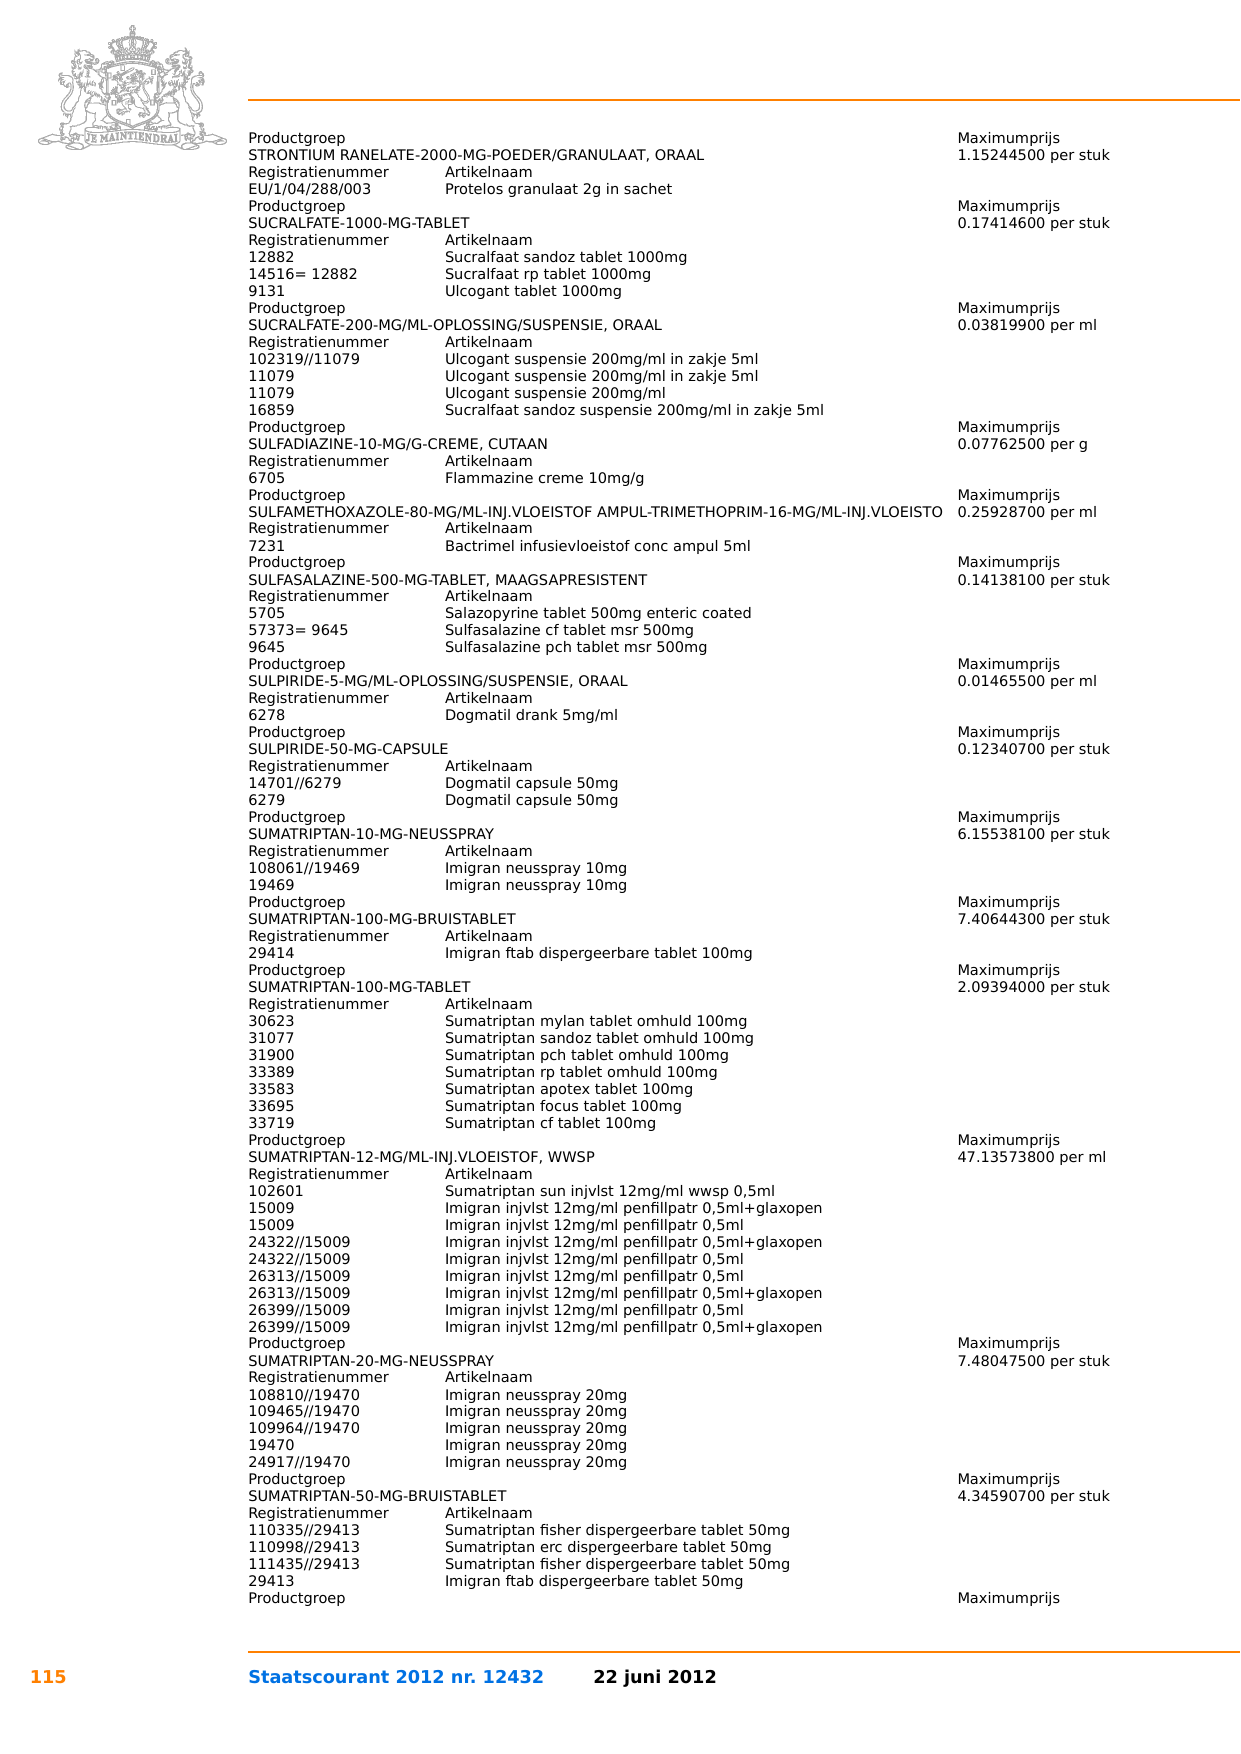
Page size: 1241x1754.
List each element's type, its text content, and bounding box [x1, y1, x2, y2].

table_cell 57373= 9645 [248, 622, 439, 639]
table_cell [951, 1234, 1163, 1251]
table_cell 1.15244500 per stuk [951, 147, 1163, 164]
table_cell [439, 1471, 951, 1488]
table_cell Registratienummer [248, 1166, 439, 1183]
table_cell 0.12340700 per stuk [951, 741, 1163, 758]
table_cell Maximumprijs [951, 130, 1163, 147]
table_cell Sumatriptan pch tablet omhuld 100mg [439, 1047, 951, 1064]
table_cell 29413 [248, 1573, 439, 1590]
table_cell Artikelnaam [439, 453, 951, 469]
table_cell Imigran neusspray 20mg [439, 1403, 951, 1420]
table_cell Imigran injvlst 12mg/ml penfillpatr 0,5ml [439, 1251, 951, 1267]
table_cell [951, 453, 1163, 469]
table_cell Ulcogant tablet 1000mg [439, 283, 951, 300]
table_cell SUMATRIPTAN-50-MG-BRUISTABLET [248, 1488, 951, 1505]
table_cell [951, 1522, 1163, 1539]
table_cell Registratienummer [248, 520, 439, 537]
table_cell [439, 130, 951, 147]
table_cell Maximumprijs [951, 554, 1163, 571]
table_cell Registratienummer [248, 758, 439, 775]
table_cell Maximumprijs [951, 656, 1163, 673]
table_cell [951, 1454, 1163, 1471]
table_cell 16859 [248, 402, 439, 418]
table_cell Salazopyrine tablet 500mg enteric coated [439, 605, 951, 622]
table_cell Maximumprijs [951, 486, 1163, 503]
table_cell [439, 809, 951, 826]
table_cell [951, 1403, 1163, 1420]
table_cell [439, 419, 951, 436]
table_cell Registratienummer [248, 690, 439, 707]
table_cell [951, 588, 1163, 605]
table_cell [951, 1556, 1163, 1573]
table_cell 33583 [248, 1081, 439, 1098]
table_cell Registratienummer [248, 164, 439, 181]
table_cell 0.17414600 per stuk [951, 215, 1163, 232]
table_cell Artikelnaam [439, 690, 951, 707]
table_cell 0.01465500 per ml [951, 673, 1163, 690]
table_cell 19470 [248, 1437, 439, 1454]
table_cell Imigran neusspray 10mg [439, 877, 951, 894]
table_cell [951, 283, 1163, 300]
table_cell Sumatriptan focus tablet 100mg [439, 1098, 951, 1115]
table_cell Productgroep [248, 1590, 439, 1607]
table_cell [951, 639, 1163, 656]
table_cell 6278 [248, 707, 439, 724]
table_cell Imigran ftab dispergeerbare tablet 50mg [439, 1573, 951, 1590]
table_cell Sumatriptan apotex tablet 100mg [439, 1081, 951, 1098]
table_cell Imigran neusspray 20mg [439, 1454, 951, 1471]
table_cell [951, 164, 1163, 181]
table_cell 9645 [248, 639, 439, 656]
table_cell 0.03819900 per ml [951, 317, 1163, 334]
table_cell 102601 [248, 1183, 439, 1199]
table_cell 33695 [248, 1098, 439, 1115]
table_cell [951, 1251, 1163, 1267]
table_cell 15009 [248, 1200, 439, 1217]
table_cell 33389 [248, 1064, 439, 1081]
table_cell 26313//15009 [248, 1268, 439, 1284]
table_cell [951, 1217, 1163, 1233]
table_cell Productgroep [248, 962, 439, 979]
table_cell SUCRALFATE-1000-MG-TABLET [248, 215, 951, 232]
table_cell [951, 996, 1163, 1013]
table_cell 14516= 12882 [248, 266, 439, 283]
table_cell STRONTIUM RANELATE-2000-MG-POEDER/GRANULAAT, ORAAL [248, 147, 951, 164]
table_cell Productgroep [248, 1335, 439, 1352]
table_cell Productgroep [248, 130, 439, 147]
table_cell 30623 [248, 1013, 439, 1030]
table_cell [951, 266, 1163, 283]
table_cell Imigran injvlst 12mg/ml penfillpatr 0,5ml+glaxopen [439, 1200, 951, 1217]
table_cell [951, 877, 1163, 894]
table_cell 26399//15009 [248, 1319, 439, 1335]
table_cell 47.13573800 per ml [951, 1149, 1163, 1166]
table_cell [439, 656, 951, 673]
table_cell [951, 1386, 1163, 1403]
table_cell Sumatriptan sandoz tablet omhuld 100mg [439, 1030, 951, 1047]
table_cell [951, 334, 1163, 351]
table_cell Productgroep [248, 724, 439, 741]
table_cell 33719 [248, 1115, 439, 1132]
table_cell Sumatriptan sun injvlst 12mg/ml wwsp 0,5ml [439, 1183, 951, 1199]
picture [38, 25, 227, 150]
table_cell Ulcogant suspensie 200mg/ml in zakje 5ml [439, 368, 951, 384]
table_cell [951, 351, 1163, 368]
table_cell Sucralfaat sandoz tablet 1000mg [439, 249, 951, 266]
table_cell 11079 [248, 368, 439, 384]
table_cell SUMATRIPTAN-10-MG-NEUSSPRAY [248, 826, 951, 843]
table_cell [951, 843, 1163, 860]
table_cell Productgroep [248, 809, 439, 826]
table_cell Protelos granulaat 2g in sachet [439, 181, 951, 198]
table_cell [951, 928, 1163, 945]
table_cell [951, 385, 1163, 402]
table_cell Dogmatil capsule 50mg [439, 775, 951, 792]
table_cell [951, 1573, 1163, 1590]
table_cell Productgroep [248, 300, 439, 317]
table_cell [951, 1047, 1163, 1064]
table_cell 6.15538100 per stuk [951, 826, 1163, 843]
table_cell Sucralfaat sandoz suspensie 200mg/ml in zakje 5ml [439, 402, 951, 418]
table_cell Maximumprijs [951, 198, 1163, 215]
table_cell Productgroep [248, 198, 439, 215]
table_cell Sucralfaat rp tablet 1000mg [439, 266, 951, 283]
table_cell Imigran ftab dispergeerbare tablet 100mg [439, 945, 951, 962]
table_cell Sumatriptan fisher dispergeerbare tablet 50mg [439, 1556, 951, 1573]
table_cell Artikelnaam [439, 758, 951, 775]
table_cell SULFAMETHOXAZOLE-80-MG/ML-INJ.VLOEISTOF AMPUL-TRIMETHOPRIM-16-MG/ML-INJ.VLOEISTO [248, 504, 951, 520]
table_cell [439, 1335, 951, 1352]
table_cell 0.14138100 per stuk [951, 571, 1163, 588]
table_cell [439, 962, 951, 979]
table_cell [951, 1285, 1163, 1301]
table_cell [951, 1301, 1163, 1318]
table_cell Artikelnaam [439, 334, 951, 351]
table_cell 11079 [248, 385, 439, 402]
table_cell [951, 249, 1163, 266]
table_cell [951, 945, 1163, 962]
table_cell [439, 554, 951, 571]
table_cell 0.25928700 per ml [951, 504, 1163, 520]
table_cell 7.40644300 per stuk [951, 911, 1163, 928]
table_cell Registratienummer [248, 1369, 439, 1386]
table_cell [439, 300, 951, 317]
table_cell [439, 1590, 951, 1607]
table_cell 24322//15009 [248, 1234, 439, 1251]
table_cell [951, 622, 1163, 639]
table_cell Maximumprijs [951, 300, 1163, 317]
table_cell 108061//19469 [248, 860, 439, 877]
table_cell [951, 1013, 1163, 1030]
table_cell 12882 [248, 249, 439, 266]
table_cell 24322//15009 [248, 1251, 439, 1267]
table_cell Imigran injvlst 12mg/ml penfillpatr 0,5ml+glaxopen [439, 1319, 951, 1335]
table_cell [439, 486, 951, 503]
table_cell 24917//19470 [248, 1454, 439, 1471]
table_cell 102319//11079 [248, 351, 439, 368]
table_cell Maximumprijs [951, 419, 1163, 436]
table_cell Artikelnaam [439, 588, 951, 605]
table_cell [951, 860, 1163, 877]
table_cell [951, 232, 1163, 249]
table_cell 4.34590700 per stuk [951, 1488, 1163, 1505]
table_cell [951, 1505, 1163, 1522]
table_cell Registratienummer [248, 232, 439, 249]
table_cell 109964//19470 [248, 1420, 439, 1437]
table_cell 110998//29413 [248, 1539, 439, 1556]
table_cell [951, 1030, 1163, 1047]
table_cell 15009 [248, 1217, 439, 1233]
table_cell EU/1/04/288/003 [248, 181, 439, 198]
table_cell Sumatriptan cf tablet 100mg [439, 1115, 951, 1132]
table_cell [951, 1539, 1163, 1556]
table_cell 9131 [248, 283, 439, 300]
table_cell Maximumprijs [951, 724, 1163, 741]
table_cell Bactrimel infusievloeistof conc ampul 5ml [439, 538, 951, 554]
table_cell [951, 1098, 1163, 1115]
table_cell Productgroep [248, 419, 439, 436]
table_cell 14701//6279 [248, 775, 439, 792]
table_cell Flammazine creme 10mg/g [439, 470, 951, 486]
table_cell [951, 181, 1163, 198]
table_cell Artikelnaam [439, 232, 951, 249]
table_cell 110335//29413 [248, 1522, 439, 1539]
table_cell Imigran neusspray 10mg [439, 860, 951, 877]
table_cell 29414 [248, 945, 439, 962]
table_cell 26399//15009 [248, 1301, 439, 1318]
table_cell Maximumprijs [951, 1590, 1163, 1607]
table_cell Artikelnaam [439, 520, 951, 537]
table_cell Imigran neusspray 20mg [439, 1420, 951, 1437]
table_cell Imigran injvlst 12mg/ml penfillpatr 0,5ml+glaxopen [439, 1285, 951, 1301]
table_cell [951, 707, 1163, 724]
table_cell Maximumprijs [951, 1132, 1163, 1149]
table_cell Artikelnaam [439, 164, 951, 181]
table_cell Sumatriptan fisher dispergeerbare tablet 50mg [439, 1522, 951, 1539]
table_cell 109465//19470 [248, 1403, 439, 1420]
table_cell Registratienummer [248, 996, 439, 1013]
table_cell SULPIRIDE-5-MG/ML-OPLOSSING/SUSPENSIE, ORAAL [248, 673, 951, 690]
table_cell Productgroep [248, 1132, 439, 1149]
table_cell SUMATRIPTAN-12-MG/ML-INJ.VLOEISTOF, WWSP [248, 1149, 951, 1166]
table_cell [951, 1200, 1163, 1217]
table_cell Productgroep [248, 486, 439, 503]
table_cell 31900 [248, 1047, 439, 1064]
table_cell Maximumprijs [951, 894, 1163, 911]
table_cell Imigran neusspray 20mg [439, 1437, 951, 1454]
table_cell 7231 [248, 538, 439, 554]
table_cell 5705 [248, 605, 439, 622]
table_cell Registratienummer [248, 843, 439, 860]
table_cell [439, 198, 951, 215]
table_cell [951, 520, 1163, 537]
table_cell Productgroep [248, 554, 439, 571]
table_cell [951, 538, 1163, 554]
table_cell SUCRALFATE-200-MG/ML-OPLOSSING/SUSPENSIE, ORAAL [248, 317, 951, 334]
table_cell Dogmatil drank 5mg/ml [439, 707, 951, 724]
table_cell Registratienummer [248, 1505, 439, 1522]
table_cell [951, 690, 1163, 707]
table_cell [951, 368, 1163, 384]
table_cell Artikelnaam [439, 996, 951, 1013]
table_cell [951, 402, 1163, 418]
table_cell 26313//15009 [248, 1285, 439, 1301]
table_cell Artikelnaam [439, 843, 951, 860]
table_cell 108810//19470 [248, 1386, 439, 1403]
table_cell Productgroep [248, 894, 439, 911]
table_cell 6705 [248, 470, 439, 486]
table_cell Registratienummer [248, 928, 439, 945]
table_cell Registratienummer [248, 334, 439, 351]
table_cell Sulfasalazine cf tablet msr 500mg [439, 622, 951, 639]
table_cell [951, 605, 1163, 622]
table_cell 6279 [248, 792, 439, 809]
table_cell Maximumprijs [951, 1471, 1163, 1488]
table_cell Artikelnaam [439, 1369, 951, 1386]
table_cell [951, 1115, 1163, 1132]
table_cell [951, 470, 1163, 486]
table_cell [951, 758, 1163, 775]
table_cell 2.09394000 per stuk [951, 979, 1163, 996]
table_cell Sulfasalazine pch tablet msr 500mg [439, 639, 951, 656]
table_cell Artikelnaam [439, 1505, 951, 1522]
table_cell [439, 894, 951, 911]
table_cell [951, 1064, 1163, 1081]
table_cell [951, 1081, 1163, 1098]
table_cell Sumatriptan rp tablet omhuld 100mg [439, 1064, 951, 1081]
table_cell [951, 1319, 1163, 1335]
table_cell 19469 [248, 877, 439, 894]
table_cell [439, 1132, 951, 1149]
table_cell SUMATRIPTAN-100-MG-BRUISTABLET [248, 911, 951, 928]
table_cell [951, 1166, 1163, 1183]
table_cell SULPIRIDE-50-MG-CAPSULE [248, 741, 951, 758]
table_cell SUMATRIPTAN-20-MG-NEUSSPRAY [248, 1353, 951, 1369]
table_cell Ulcogant suspensie 200mg/ml [439, 385, 951, 402]
table_cell SULFASALAZINE-500-MG-TABLET, MAAGSAPRESISTENT [248, 571, 951, 588]
table_cell 7.48047500 per stuk [951, 1353, 1163, 1369]
table_cell Maximumprijs [951, 962, 1163, 979]
table_cell [951, 1183, 1163, 1199]
table_cell Sumatriptan mylan tablet omhuld 100mg [439, 1013, 951, 1030]
table_cell Dogmatil capsule 50mg [439, 792, 951, 809]
table_cell Productgroep [248, 1471, 439, 1488]
table_cell Registratienummer [248, 453, 439, 469]
table_cell [951, 792, 1163, 809]
table_cell [439, 724, 951, 741]
table_cell [951, 1420, 1163, 1437]
table_cell [951, 1369, 1163, 1386]
table_cell 111435//29413 [248, 1556, 439, 1573]
table_cell Registratienummer [248, 588, 439, 605]
table_cell Imigran neusspray 20mg [439, 1386, 951, 1403]
table_cell Productgroep [248, 656, 439, 673]
table_cell 31077 [248, 1030, 439, 1047]
table_cell Imigran injvlst 12mg/ml penfillpatr 0,5ml+glaxopen [439, 1234, 951, 1251]
table_cell Maximumprijs [951, 809, 1163, 826]
table_cell [951, 1268, 1163, 1284]
table_cell SUMATRIPTAN-100-MG-TABLET [248, 979, 951, 996]
table_cell Imigran injvlst 12mg/ml penfillpatr 0,5ml [439, 1268, 951, 1284]
table_cell Imigran injvlst 12mg/ml penfillpatr 0,5ml [439, 1217, 951, 1233]
table_cell 0.07762500 per g [951, 436, 1163, 452]
table_cell Artikelnaam [439, 928, 951, 945]
table_cell Sumatriptan erc dispergeerbare tablet 50mg [439, 1539, 951, 1556]
table_cell Ulcogant suspensie 200mg/ml in zakje 5ml [439, 351, 951, 368]
table_cell [951, 775, 1163, 792]
table_cell Imigran injvlst 12mg/ml penfillpatr 0,5ml [439, 1301, 951, 1318]
table_cell Artikelnaam [439, 1166, 951, 1183]
table_cell Maximumprijs [951, 1335, 1163, 1352]
table_cell [951, 1437, 1163, 1454]
table_cell SULFADIAZINE-10-MG/G-CREME, CUTAAN [248, 436, 951, 452]
